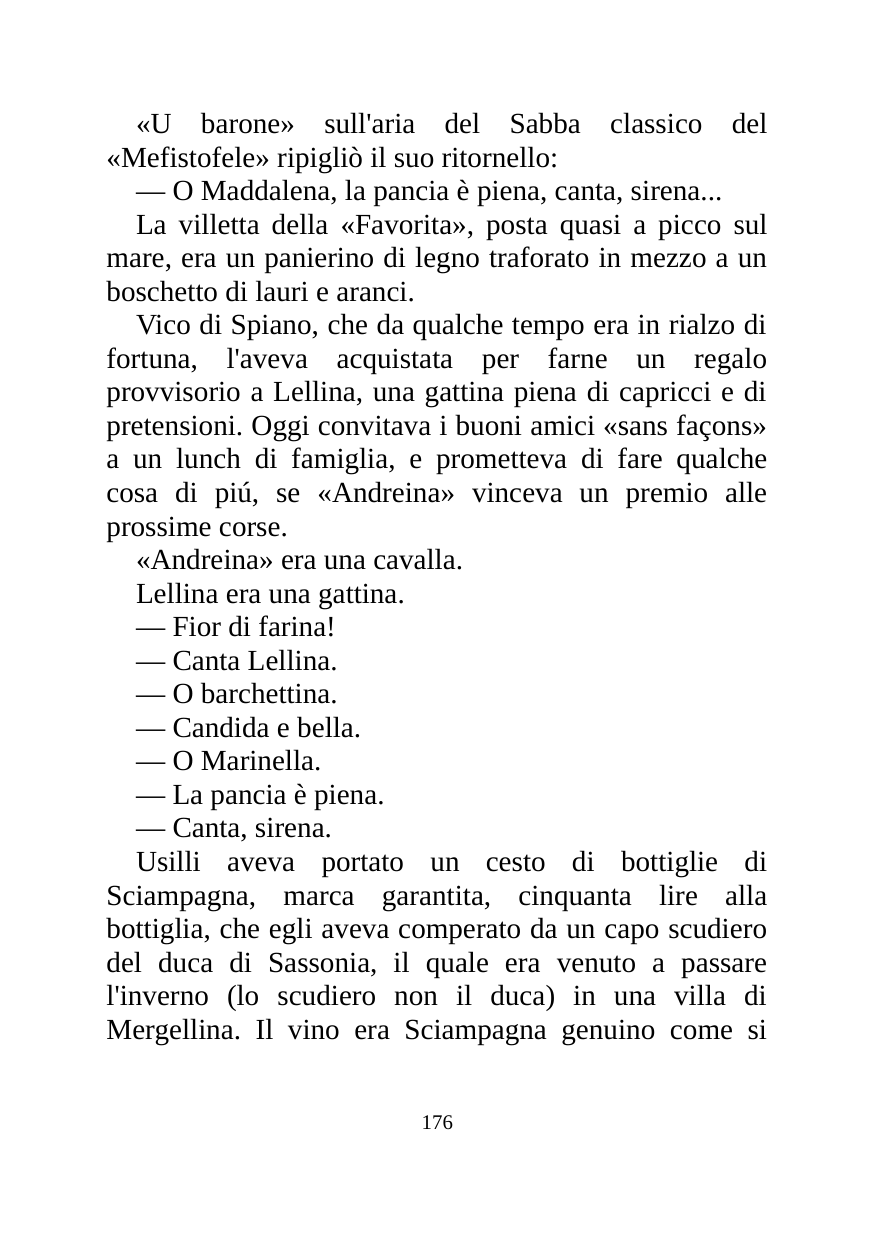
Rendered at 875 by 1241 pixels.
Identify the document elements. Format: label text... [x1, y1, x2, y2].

text «Andreina» era una cavalla. [106, 542, 768, 576]
text — O Maddalena, la pancia è piena, canta, sirena... [106, 173, 768, 207]
text La villetta della «Favorita», posta quasi a picco sul mare, era un panierino di legno traforato in mezzo a un boschetto di lauri e aranci. [106, 207, 768, 307]
text — La pancia è piena. [106, 777, 768, 811]
text Vico di Spiano, che da qualche tempo era in rialzo di fortuna, l'aveva acquistata per farne un regalo provvisorio a Lellina, una gattina piena di capricci e di pretensioni. Oggi convitava i buoni amici «sans façons» a un lunch di famiglia, e prometteva di fare qualche cosa di piú, se «Andreina» vinceva un premio alle prossime corse. [106, 307, 768, 542]
text «U barone» sull'aria del Sabba classico del «Mefistofele» ripigliò il suo ritornello: [106, 106, 768, 173]
text Lellina era una gattina. [106, 576, 768, 609]
text — Canta, sirena. [106, 811, 768, 844]
text Usilli aveva portato un cesto di bottiglie di Sciampagna, marca garantita, cinquanta lire alla bottiglia, che egli aveva comperato da un capo scudiero del duca di Sassonia, il quale era venuto a passare l'inverno (lo scudiero non il duca) in una villa di Mergellina. Il vino era Sciampagna genuino come si [106, 844, 768, 1045]
text — O Marinella. [106, 743, 768, 777]
text — Canta Lellina. [106, 643, 768, 676]
text — Candida e bella. [106, 710, 768, 743]
text — O barchettina. [106, 676, 768, 710]
text — Fior di farina! [106, 609, 768, 643]
